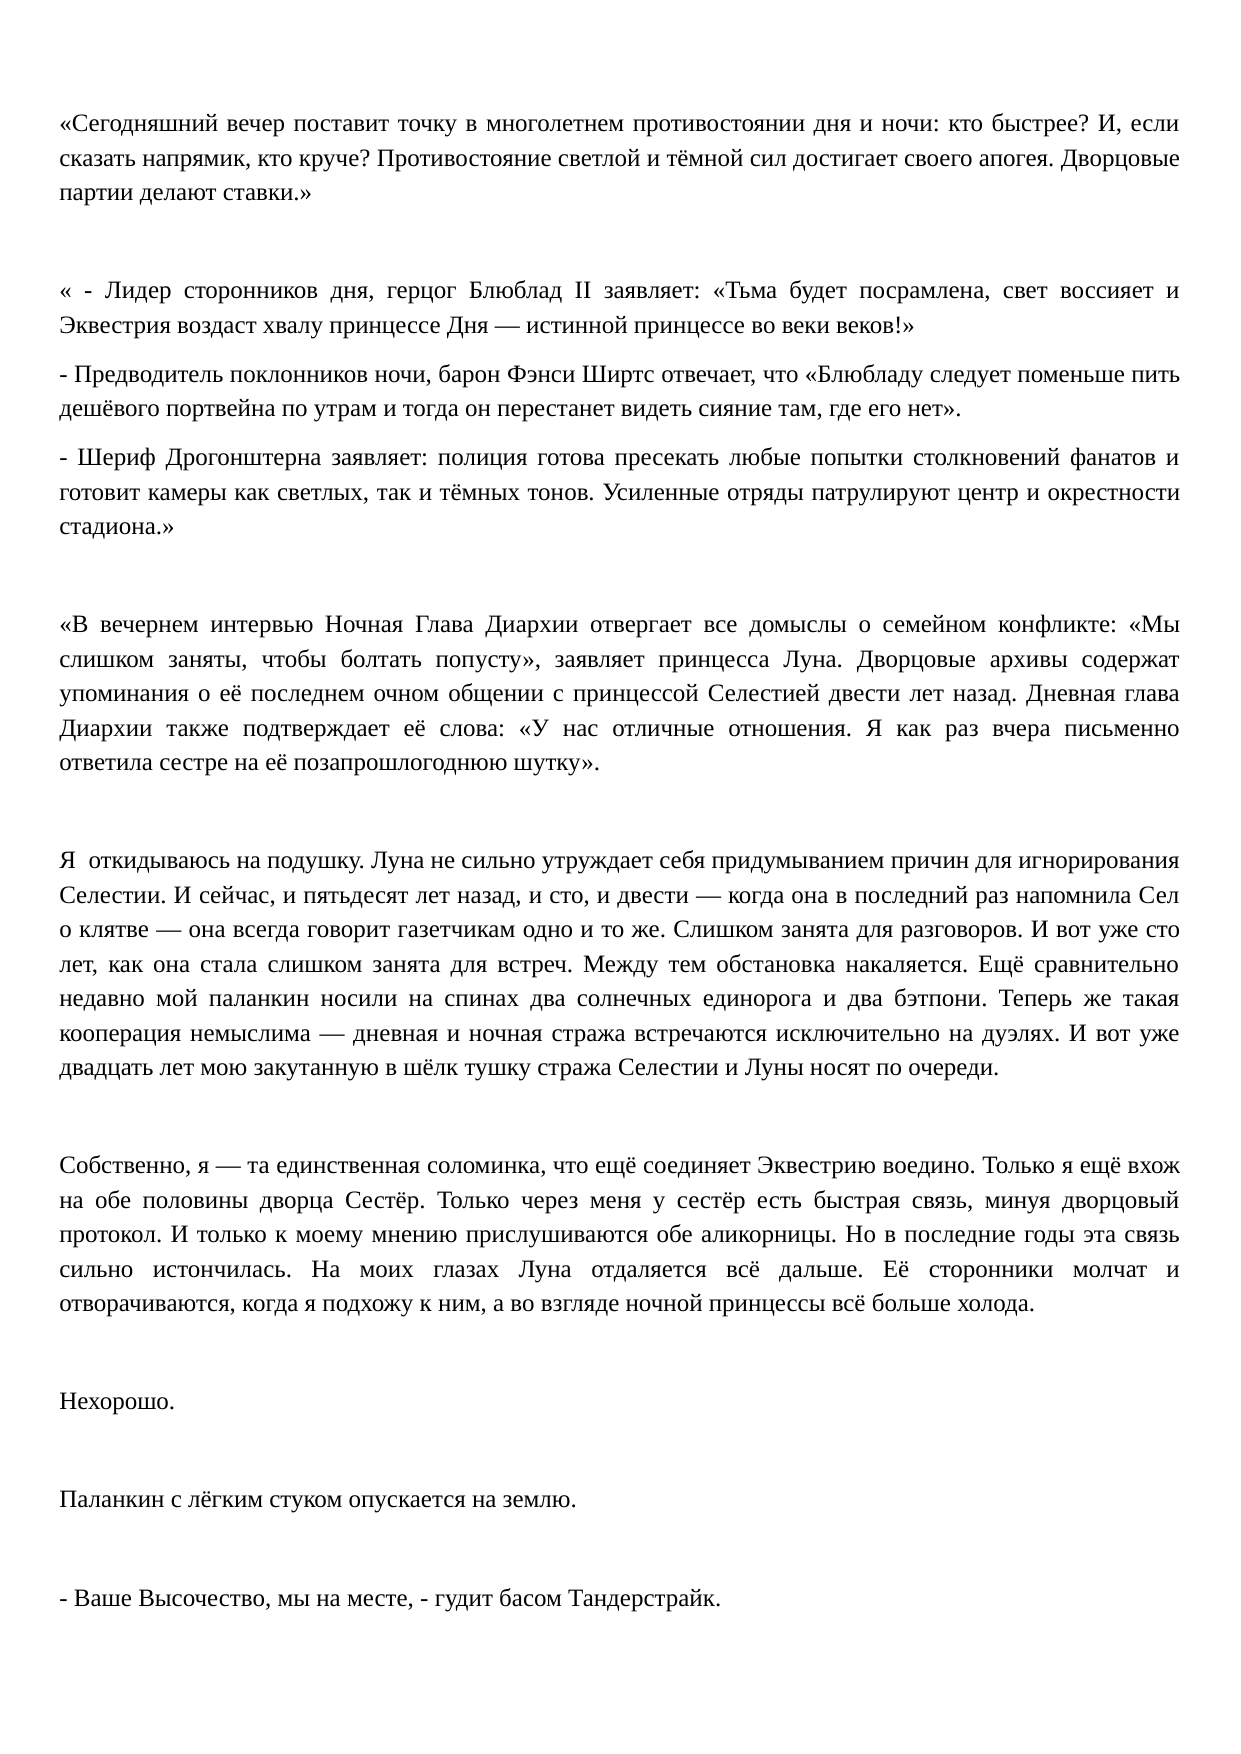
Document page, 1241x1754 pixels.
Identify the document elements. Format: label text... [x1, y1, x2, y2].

text «Сегодняшний вечер поставит точку в многолетнем противостоянии дня и ночи: кто быстрее? И, если сказать напрямик, кто круче? Противостояние светлой и тёмной сил достигает своего апогея. Дворцовые партии делают ставки.» [59, 108, 1181, 206]
text Нехорошо. [59, 1386, 1181, 1415]
text «В вечернем интервью Ночная Глава Диархии отвергает все домыслы о семейном конфликте: «Мы слишком заняты, чтобы болтать попусту», заявляет принцесса Луна. Дворцовые архивы содержат упоминания о её последнем очном общении с принцессой Селестией двести лет назад. Дневная глава Диархии также подтверждает её слова: «У нас отличные отношения. Я как раз вчера письменно ответила сестре на её позапрошлогоднюю шутку». [59, 609, 1181, 776]
text Паланкин с лёгким стуком опускается на землю. [59, 1484, 1181, 1513]
text « - Лидер сторонников дня, герцог Блюблад II заявляет: «Тьма будет посрамлена, свет воссияет и Эквестрия воздаст хвалу принцессе Дня — истинной принцессе во веки веков!» [59, 275, 1181, 338]
text Я откидываюсь на подушку. Луна не сильно утруждает себя придумыванием причин для игнорирования Селестии. И сейчас, и пятьдесят лет назад, и сто, и двести — когда она в последний раз напомнила Сел о клятве — она всегда говорит газетчикам одно и то же. Слишком занята для разговоров. И вот уже сто лет, как она стала слишком занята для встреч. Между тем обстановка накаляется. Ещё сравнительно недавно мой паланкин носили на спинах два солнечных единорога и два бэтпони. Теперь же такая кооперация немыслима — дневная и ночная стража встречаются исключительно на дуэлях. И вот уже двадцать лет мою закутанную в шёлк тушку стража Селестии и Луны носят по очереди. [59, 845, 1181, 1081]
text - Предводитель поклонников ночи, барон Фэнси Ширтс отвечает, что «Блюбладу следует поменьше пить дешёвого портвейна по утрам и тогда он перестанет видеть сияние там, где его нет». [59, 359, 1181, 422]
text Собственно, я — та единственная соломинка, что ещё соединяет Эквестрию воедино. Только я ещё вхож на обе половины дворца Сестёр. Только через меня у сестёр есть быстрая связь, минуя дворцовый протокол. И только к моему мнению прислушиваются обе аликорницы. Но в последние годы эта связь сильно истончилась. На моих глазах Луна отдаляется всё дальше. Её сторонники молчат и отворачиваются, когда я подхожу к ним, а во взгляде ночной принцессы всё больше холода. [59, 1150, 1181, 1317]
text - Шериф Дрогонштерна заявляет: полиция готова пресекать любые попытки столкновений фанатов и готовит камеры как светлых, так и тёмных тонов. Усиленные отряды патрулируют центр и окрестности стадиона.» [59, 442, 1181, 540]
text - Ваше Высочество, мы на месте, - гудит басом Тандерстрайк. [59, 1583, 1181, 1611]
